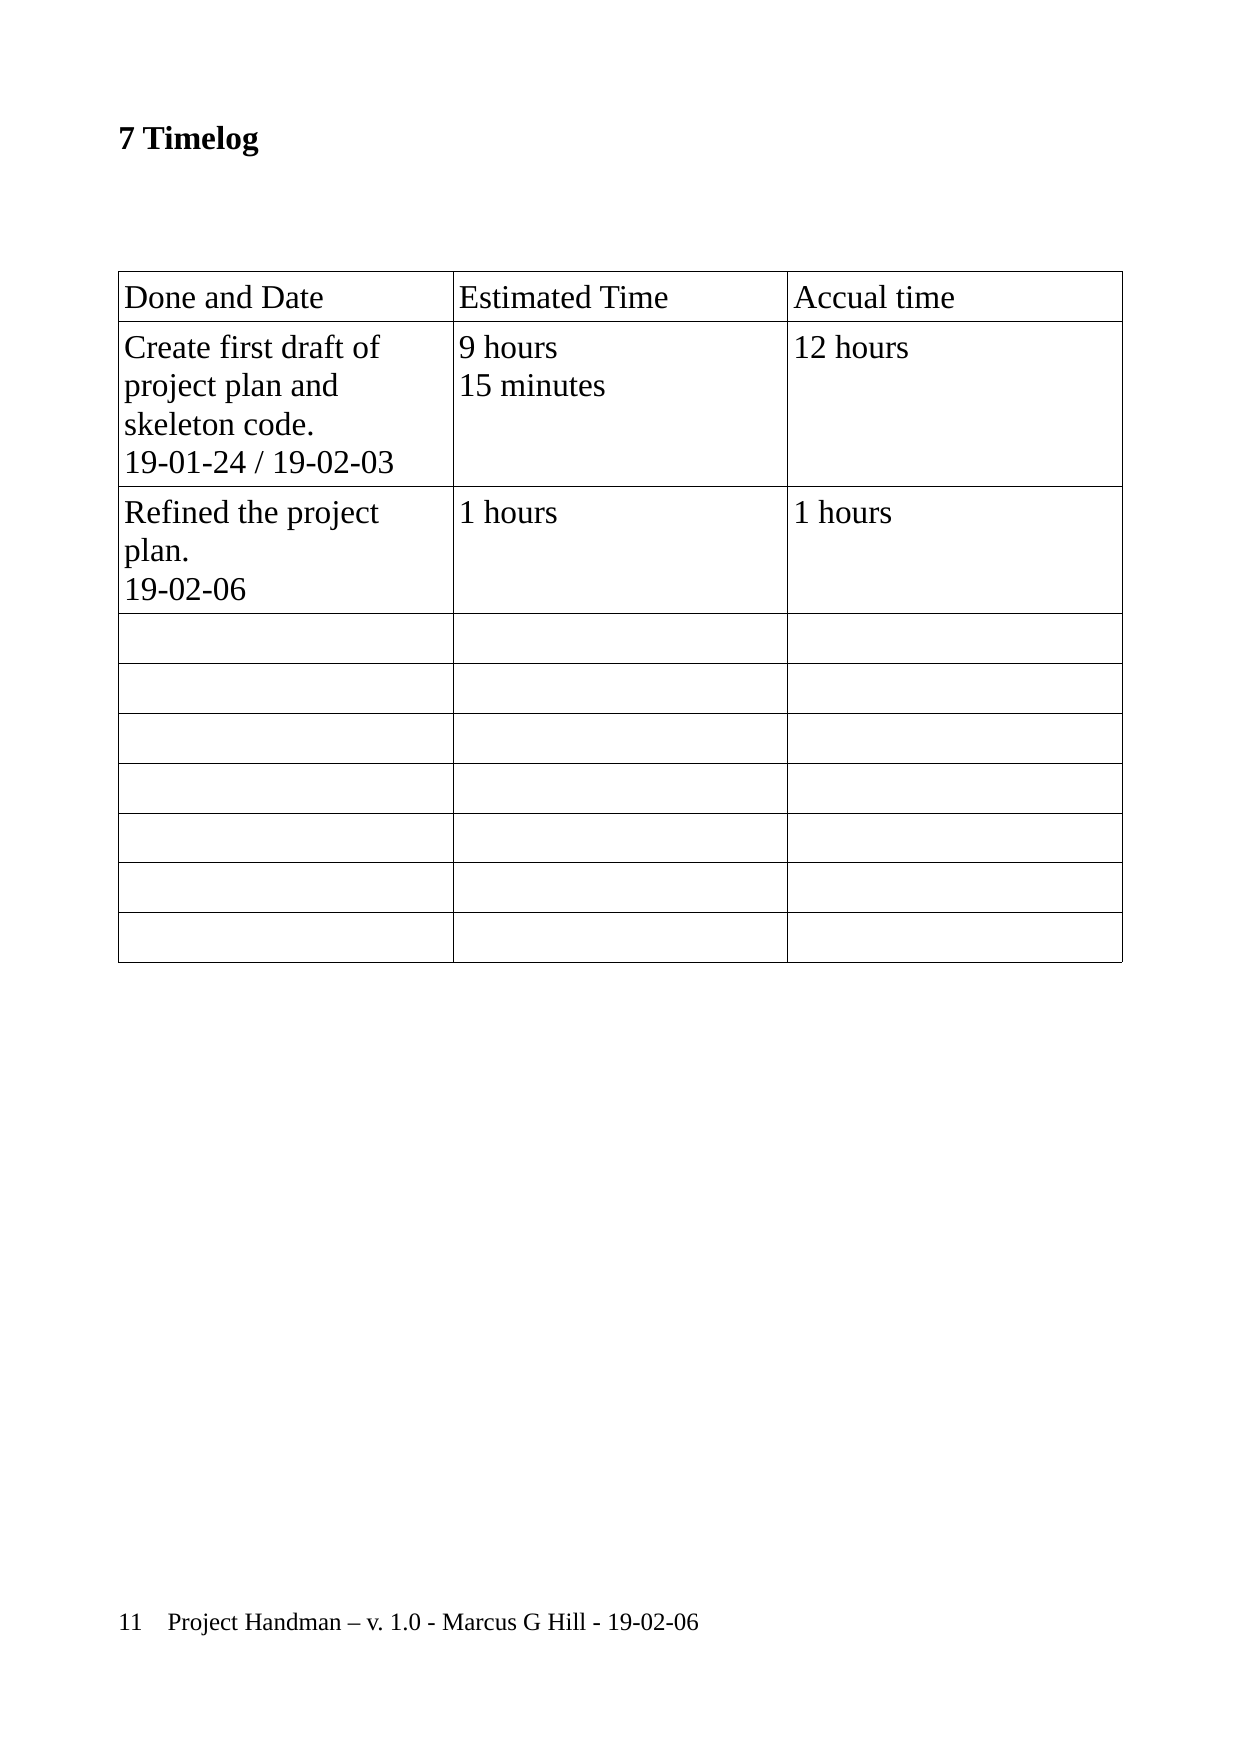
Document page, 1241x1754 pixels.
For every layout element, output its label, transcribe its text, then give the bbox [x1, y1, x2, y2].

table_cell Refined the project plan. 19-02-06 [119, 487, 453, 613]
table_cell [454, 614, 787, 663]
table_header Estimated Time [454, 272, 787, 321]
table_cell [119, 614, 453, 663]
table_cell [119, 814, 453, 862]
table_cell [119, 913, 453, 962]
table_cell 1 hours [788, 487, 1122, 613]
table_header Accual time [788, 272, 1122, 321]
table_cell [788, 764, 1122, 812]
table_cell [788, 814, 1122, 862]
table_cell [454, 764, 787, 812]
table_cell [788, 714, 1122, 762]
table_cell [119, 714, 453, 762]
text 7 Timelog [118, 118, 1122, 156]
table_cell [788, 913, 1122, 962]
table_cell Create first draft of project plan and skeleton code. 19-01-24 / 19-02-03 [119, 322, 453, 486]
table_cell [788, 614, 1122, 663]
table_cell [454, 913, 787, 962]
table_cell [454, 714, 787, 762]
table_cell 12 hours [788, 322, 1122, 486]
table_cell [788, 664, 1122, 713]
table_header Done and Date [119, 272, 453, 321]
table_cell [119, 764, 453, 812]
table_cell 1 hours [454, 487, 787, 613]
table_cell [119, 863, 453, 912]
table_cell 9 hours 15 minutes [454, 322, 787, 486]
table_cell [454, 814, 787, 862]
table_cell [454, 863, 787, 912]
table_cell [454, 664, 787, 713]
table_cell [788, 863, 1122, 912]
table_cell [119, 664, 453, 713]
